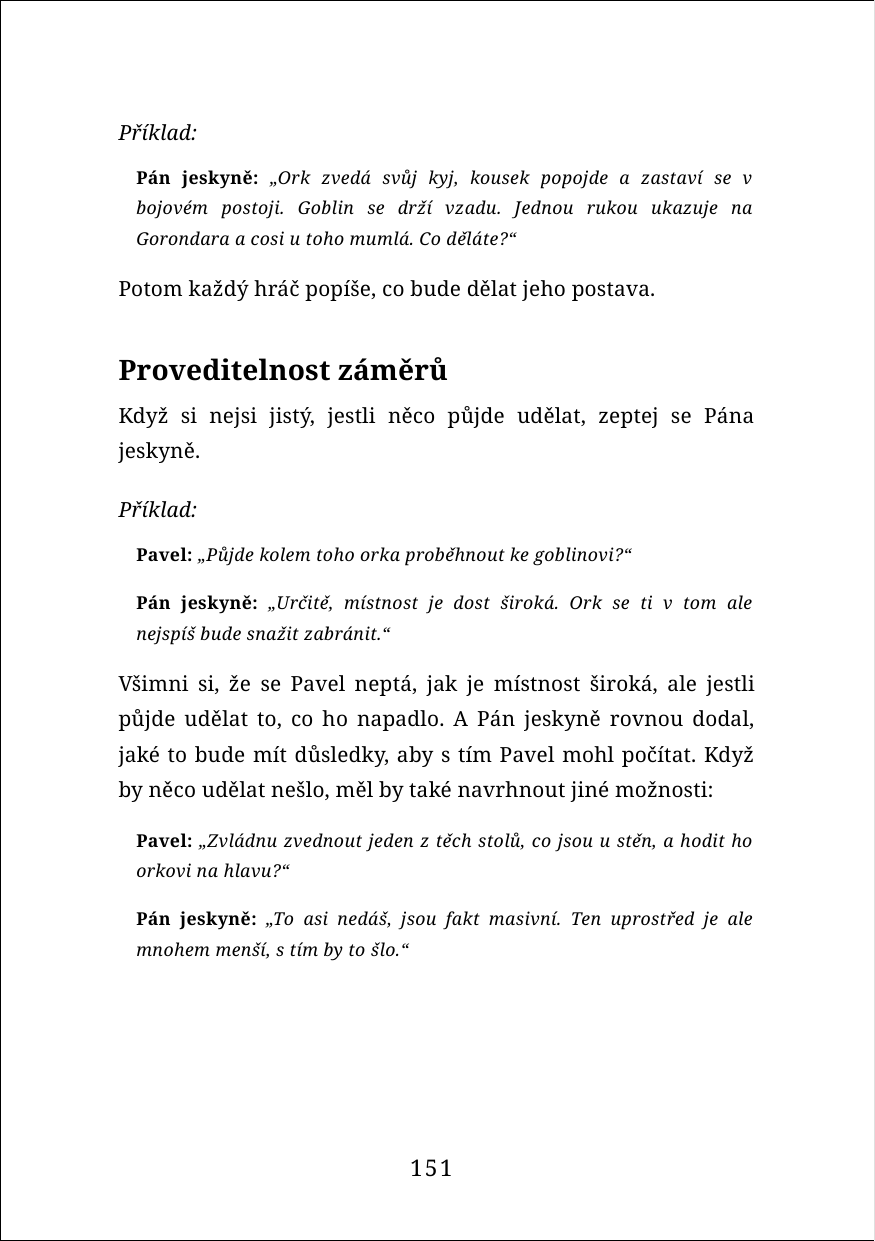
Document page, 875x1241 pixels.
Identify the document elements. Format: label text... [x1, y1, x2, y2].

text Příklad: [118, 118, 756, 147]
subtitle Proveditelnost záměrů [118, 351, 756, 389]
text Pán jeskyně: „Určitě, místnost je dost široká. Ork se ti v tom ale nejspíš bude snažit zabránit.“ [136, 591, 756, 645]
text Pavel: „Zvládnu zvednout jeden z těch stolů, co jsou u stěn, a hodit ho orkovi na hlavu?“ [136, 829, 756, 883]
text Pavel: „Půjde kolem toho orka proběhnout ke goblinovi?“ [136, 543, 756, 567]
text Příklad: [118, 496, 756, 524]
text Když si nejsi jistý, jestli něco půjde udělat, zeptej se Pána jeskyně. [118, 401, 756, 465]
text Pán jeskyně: „Ork zvedá svůj kyj, kousek popojde a zastaví se v bojovém postoji. Goblin se drží vzadu. Jednou rukou ukazuje na Gorondara a cosi u toho mumlá. Co děláte?“ [136, 166, 756, 250]
text Pán jeskyně: „To asi nedáš, jsou fakt masivní. Ten uprostřed je ale mnohem menší, s tím by to šlo.“ [136, 907, 756, 961]
text Potom každý hráč popíše, co bude dělat jeho postava. [118, 274, 756, 302]
text Všimni si, že se Pavel neptá, jak je místnost široká, ale jestli půjde udělat to, co ho napadlo. A Pán jeskyně rovnou dodal, jaké to bude mít důsledky, aby s tím Pavel mohl počítat. Když by něco udělat nešlo, měl by také navrhnout jiné možnosti: [118, 669, 756, 804]
